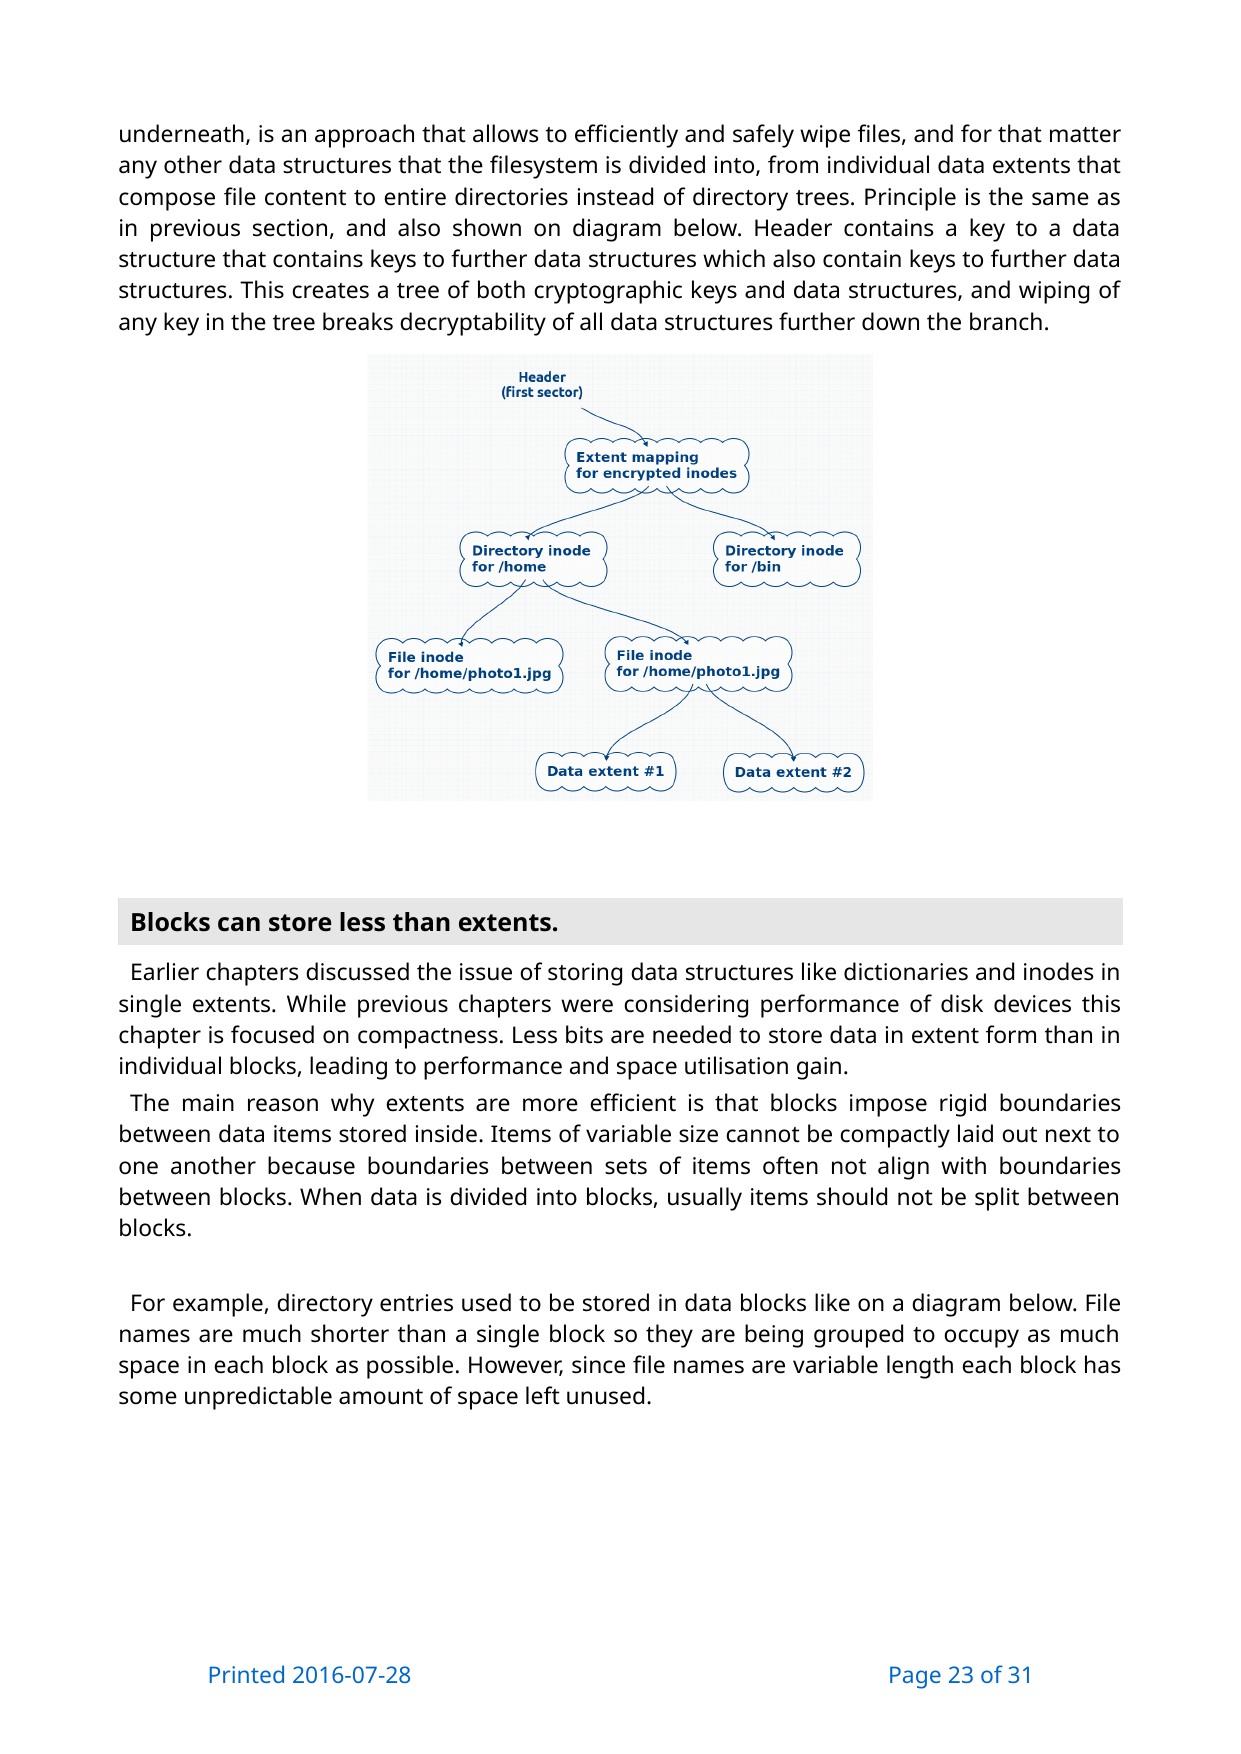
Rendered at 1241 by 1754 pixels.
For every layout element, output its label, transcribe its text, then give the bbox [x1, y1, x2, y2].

picture [367, 354, 873, 801]
text For example, directory entries used to be stored in data blocks like on a diagram below. File names are much shorter than a single block so they are being grouped to occupy as much space in each block as possible. However, since file names are variable length each block has some unpredictable amount of space left unused. [118, 1287, 1122, 1412]
text underneath, is an approach that allows to efficiently and safely wipe files, and for that matter any other data structures that the filesystem is divided into, from individual data extents that compose file content to entire directories instead of directory trees. Principle is the same as in previous section, and also shown on diagram below. Header contains a key to a data structure that contains keys to further data structures which also contain keys to further data structures. This creates a tree of both cryptographic keys and data structures, and wiping of any key in the tree breaks decryptability of all data structures further down the branch. [118, 118, 1122, 337]
text The main reason why extents are more efficient is that blocks impose rigid boundaries between data items stored inside. Items of variable size cannot be compactly laid out next to one another because boundaries between sets of items often not align with boundaries between blocks. When data is divided into blocks, usually items should not be split between blocks. [118, 1087, 1122, 1243]
text Earlier chapters discussed the issue of storing data structures like dictionaries and inodes in single extents. While previous chapters were considering performance of disk devices this chapter is focused on compactness. Less bits are needed to store data in extent form than in individual blocks, leading to performance and space utilisation gain. [118, 956, 1122, 1081]
subtitle Blocks can store less than extents. [119, 899, 1122, 944]
